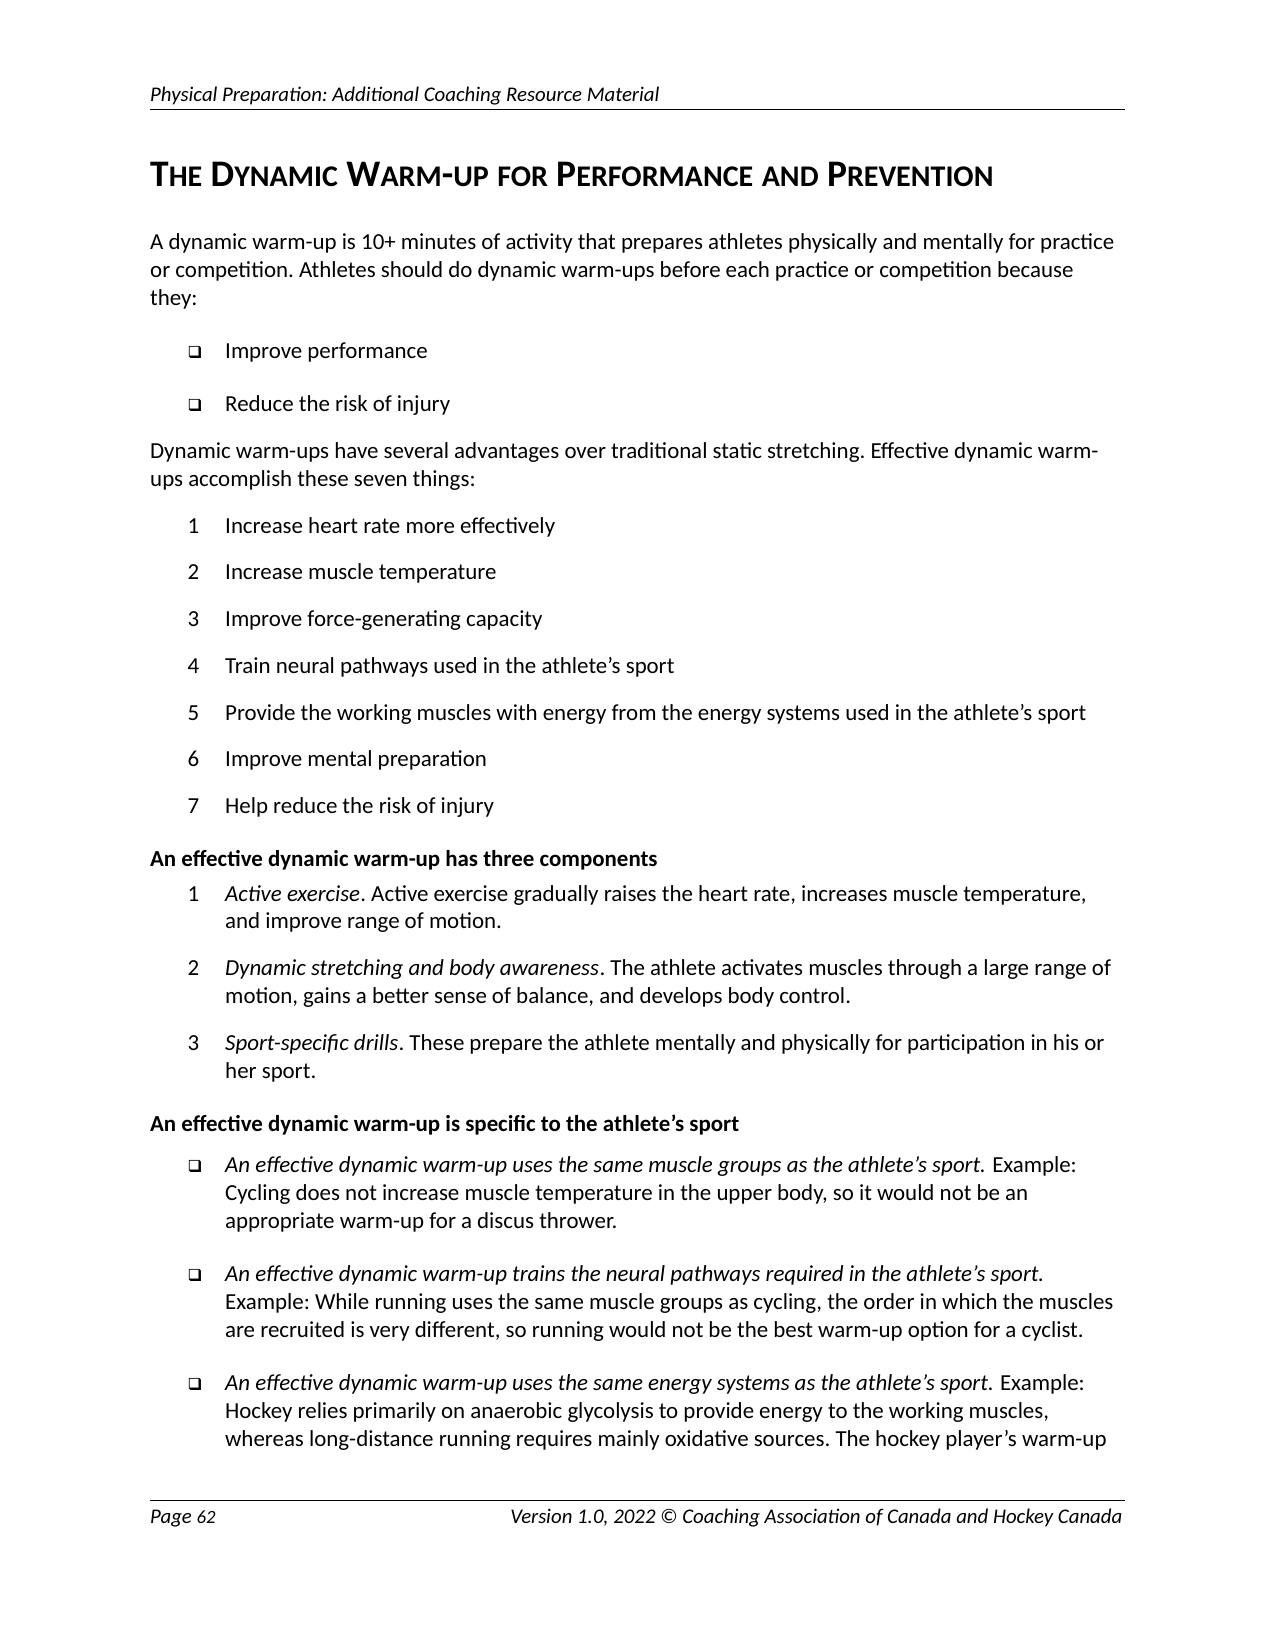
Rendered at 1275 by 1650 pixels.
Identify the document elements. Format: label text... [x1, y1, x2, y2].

text 1 Active exercise. Active exercise gradually raises the heart rate, increases muscle temperature, and improve range of motion. [187, 879, 1125, 935]
text 2 Increase muscle temperature [187, 557, 1125, 586]
subtitle An effective dynamic warm-up is specific to the athlete’s sport [150, 1109, 1125, 1137]
list Improve performance [187, 336, 1125, 364]
list An effective dynamic warm-up uses the same energy systems as the athlete’s sport. Example: Hockey relies primarily on anaerobic glycolysis to provide energy to the working muscles, whereas long-distance running requires mainly oxidative sources. The hockey player’s warm-up [187, 1368, 1125, 1452]
text 5 Provide the working muscles with energy from the energy systems used in the athlete’s sport [187, 698, 1125, 726]
text 6 Improve mental preparation [187, 744, 1125, 773]
text 1 Increase heart rate more effectively [187, 511, 1125, 539]
text A dynamic warm-up is 10+ minutes of activity that prepares athletes physically and mentally for practice or competition. Athletes should do dynamic warm-ups before each practice or competition because they: [150, 227, 1125, 311]
list An effective dynamic warm-up uses the same muscle groups as the athlete’s sport. Example: Cycling does not increase muscle temperature in the upper body, so it would not be an appropriate warm-up for a discus thrower. [187, 1150, 1125, 1234]
text 3 Sport-specific drills. These prepare the athlete mentally and physically for participation in his or her sport. [187, 1028, 1125, 1084]
subtitle The Dynamic Warm-up for Performance and Prevention [150, 150, 1125, 196]
subtitle An effective dynamic warm-up has three components [150, 844, 1125, 872]
text 2 Dynamic stretching and body awareness. The athlete activates muscles through a large range of motion, gains a better sense of balance, and develops body control. [187, 953, 1125, 1009]
text 7 Help reduce the risk of injury [187, 791, 1125, 819]
text 4 Train neural pathways used in the athlete’s sport [187, 651, 1125, 679]
list An effective dynamic warm-up trains the neural pathways required in the athlete’s sport. Example: While running uses the same muscle groups as cycling, the order in which the muscles are recruited is very different, so running would not be the best warm-up option for a cyclist. [187, 1259, 1125, 1343]
text Dynamic warm-ups have several advantages over traditional static stretching. Effective dynamic warm-ups accomplish these seven things: [150, 436, 1125, 492]
list Reduce the risk of injury [187, 389, 1125, 417]
text 3 Improve force-generating capacity [187, 604, 1125, 632]
